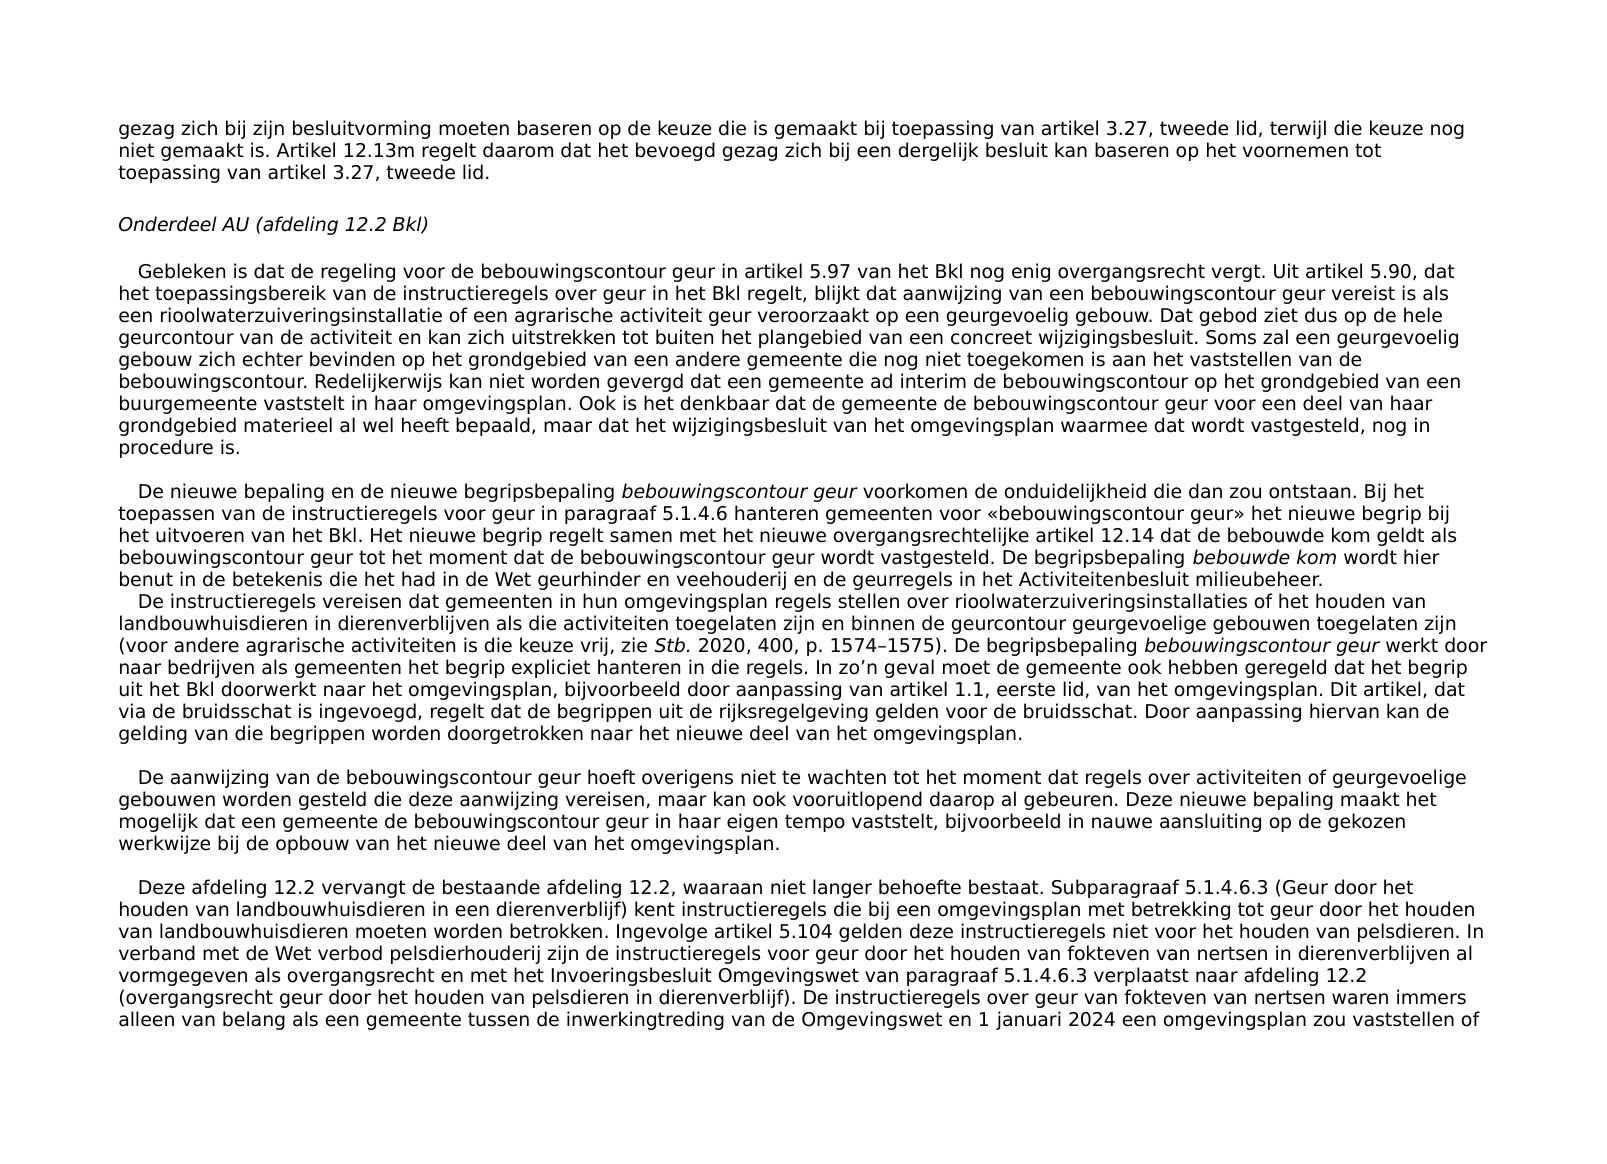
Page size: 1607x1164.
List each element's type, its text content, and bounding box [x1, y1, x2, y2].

text De instructieregels vereisen dat gemeenten in hun omgevingsplan regels stellen over rioolwaterzuiveringsinstallaties of het houden van landbouwhuisdieren in dierenverblijven als die activiteiten toegelaten zijn en binnen de geurcontour geurgevoelige gebouwen toegelaten zijn (voor andere agrarische activiteiten is die keuze vrij, zie Stb. 2020, 400, p. 1574–1575). De begripsbepaling bebouwingscontour geur werkt door naar bedrijven als gemeenten het begrip expliciet hanteren in die regels. In zo’n geval moet de gemeente ook hebben geregeld dat het begrip uit het Bkl doorwerkt naar het omgevingsplan, bijvoorbeeld door aanpassing van artikel 1.1, eerste lid, van het omgevingsplan. Dit artikel, dat via de bruidsschat is ingevoegd, regelt dat de begrippen uit de rijksregelgeving gelden voor de bruidsschat. Door aanpassing hiervan kan de gelding van die begrippen worden doorgetrokken naar het nieuwe deel van het omgevingsplan. [118, 591, 1488, 745]
text De nieuwe bepaling en de nieuwe begripsbepaling bebouwingscontour geur voorkomen de onduidelijkheid die dan zou ontstaan. Bij het toepassen van de instructieregels voor geur in paragraaf 5.1.4.6 hanteren gemeenten voor «bebouwingscontour geur» het nieuwe begrip bij het uitvoeren van het Bkl. Het nieuwe begrip regelt samen met het nieuwe overgangsrechtelijke artikel 12.14 dat de bebouwde kom geldt als bebouwingscontour geur tot het moment dat de bebouwingscontour geur wordt vastgesteld. De begripsbepaling bebouwde kom wordt hier benut in de betekenis die het had in de Wet geurhinder en veehouderij en de geurregels in het Activiteitenbesluit milieubeheer. [118, 481, 1488, 591]
text De aanwijzing van de bebouwingscontour geur hoeft overigens niet te wachten tot het moment dat regels over activiteiten of geurgevoelige gebouwen worden gesteld die deze aanwijzing vereisen, maar kan ook vooruitlopend daarop al gebeuren. Deze nieuwe bepaling maakt het mogelijk dat een gemeente de bebouwingscontour geur in haar eigen tempo vaststelt, bijvoorbeeld in nauwe aansluiting op de gekozen werkwijze bij de opbouw van het nieuwe deel van het omgevingsplan. [118, 767, 1488, 855]
text Deze afdeling 12.2 vervangt de bestaande afdeling 12.2, waaraan niet langer behoefte bestaat. Subparagraaf 5.1.4.6.3 (Geur door het houden van landbouwhuisdieren in een dierenverblijf) kent instructieregels die bij een omgevingsplan met betrekking tot geur door het houden van landbouwhuisdieren moeten worden betrokken. Ingevolge artikel 5.104 gelden deze instructieregels niet voor het houden van pelsdieren. In verband met de Wet verbod pelsdierhouderij zijn de instructieregels voor geur door het houden van fokteven van nertsen in dierenverblijven al vormgegeven als overgangsrecht en met het Invoeringsbesluit Omgevingswet van paragraaf 5.1.4.6.3 verplaatst naar afdeling 12.2 (overgangsrecht geur door het houden van pelsdieren in dierenverblijf). De instructieregels over geur van fokteven van nertsen waren immers alleen van belang als een gemeente tussen de inwerkingtreding van de Omgevingswet en 1 januari 2024 een omgevingsplan zou vaststellen of [118, 877, 1488, 1031]
text gezag zich bij zijn besluitvorming moeten baseren op de keuze die is gemaakt bij toepassing van artikel 3.27, tweede lid, terwijl die keuze nog niet gemaakt is. Artikel 12.13m regelt daarom dat het bevoegd gezag zich bij een dergelijk besluit kan baseren op het voornemen tot toepassing van artikel 3.27, tweede lid. [118, 118, 1488, 184]
subtitle Onderdeel AU (afdeling 12.2 Bkl) [118, 214, 1488, 236]
text Gebleken is dat de regeling voor de bebouwingscontour geur in artikel 5.97 van het Bkl nog enig overgangsrecht vergt. Uit artikel 5.90, dat het toepassingsbereik van de instructieregels over geur in het Bkl regelt, blijkt dat aanwijzing van een bebouwingscontour geur vereist is als een rioolwaterzuiveringsinstallatie of een agrarische activiteit geur veroorzaakt op een geurgevoelig gebouw. Dat gebod ziet dus op de hele geurcontour van de activiteit en kan zich uitstrekken tot buiten het plangebied van een concreet wijzigingsbesluit. Soms zal een geurgevoelig gebouw zich echter bevinden op het grondgebied van een andere gemeente die nog niet toegekomen is aan het vaststellen van de bebouwingscontour. Redelijkerwijs kan niet worden gevergd dat een gemeente ad interim de bebouwingscontour op het grondgebied van een buurgemeente vaststelt in haar omgevingsplan. Ook is het denkbaar dat de gemeente de bebouwingscontour geur voor een deel van haar grondgebied materieel al wel heeft bepaald, maar dat het wijzigingsbesluit van het omgevingsplan waarmee dat wordt vastgesteld, nog in procedure is. [118, 261, 1488, 459]
